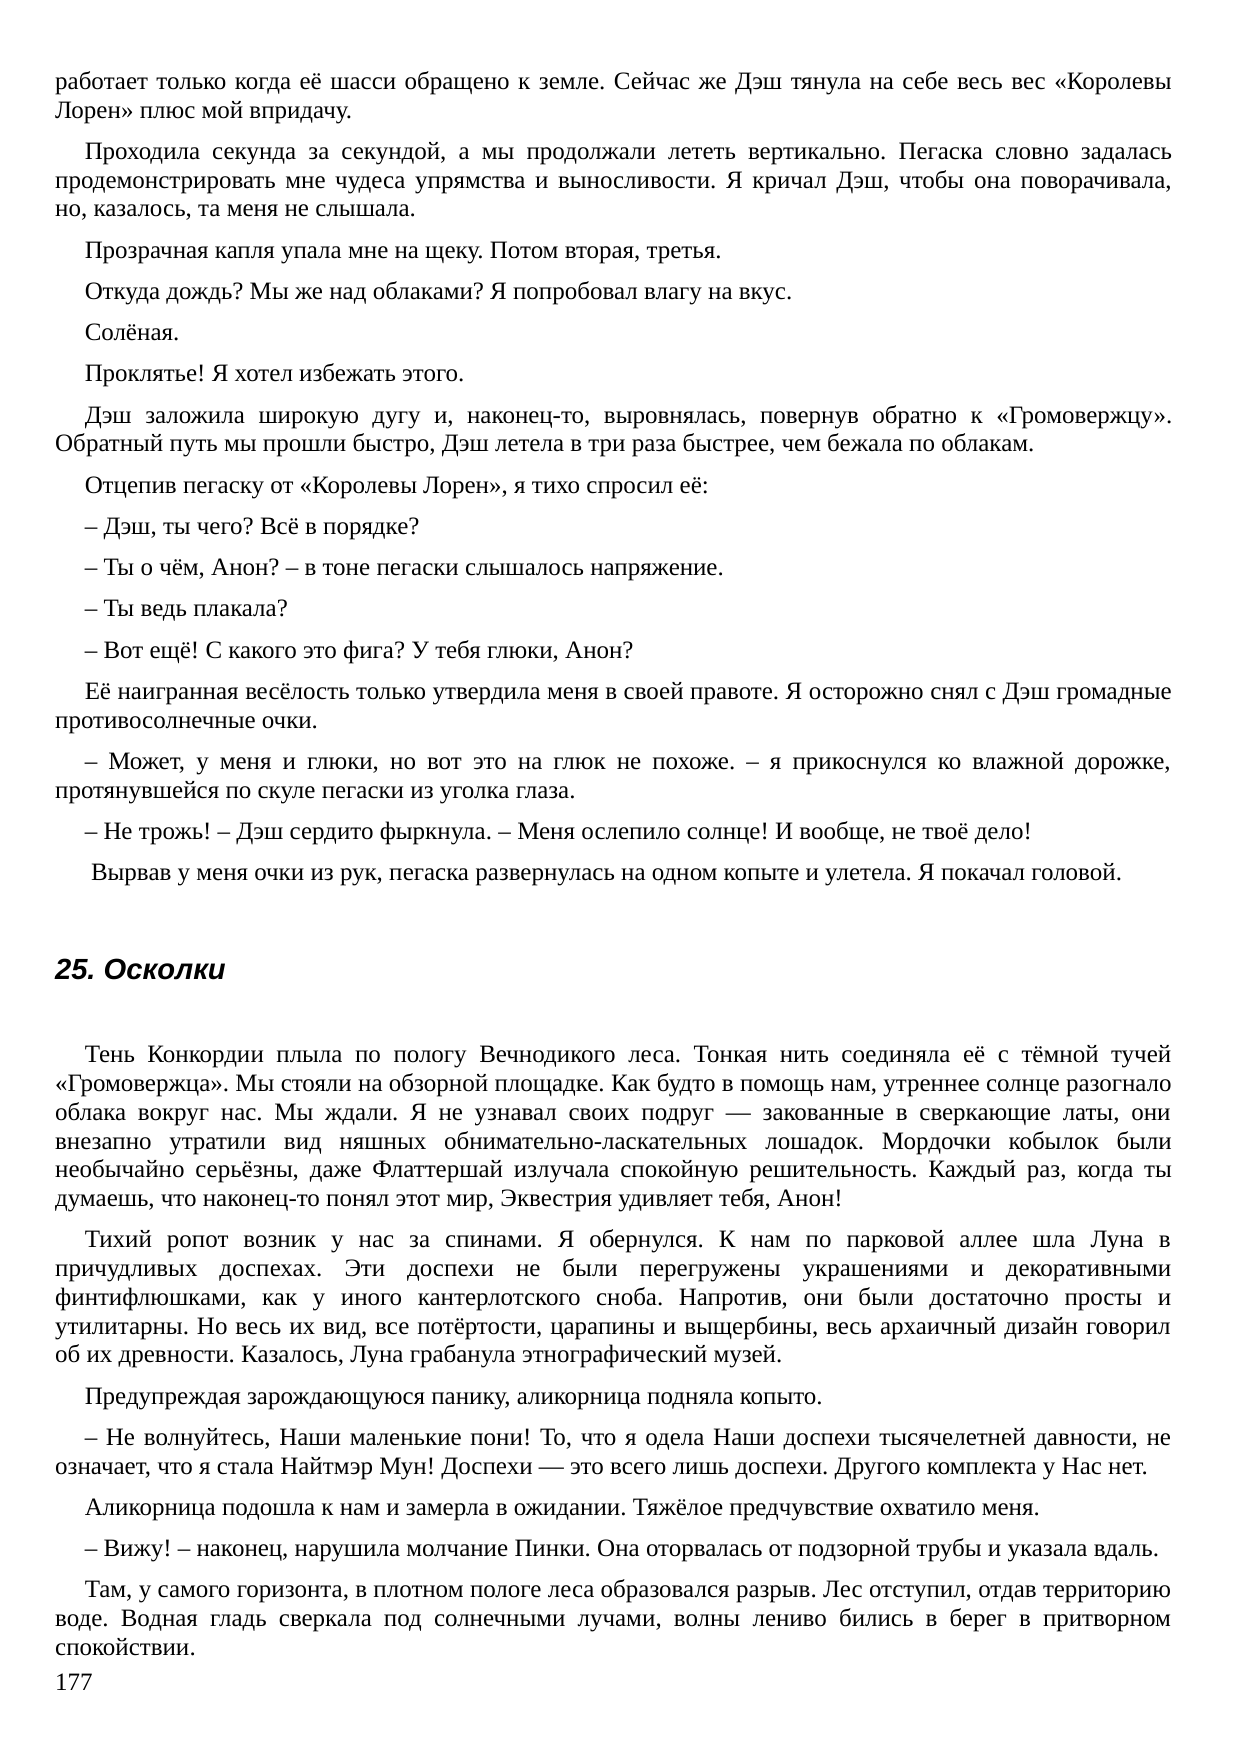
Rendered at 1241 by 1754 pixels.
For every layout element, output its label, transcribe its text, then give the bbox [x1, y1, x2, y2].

text работает только когда её шасси обращено к земле. Сейчас же Дэш тянула на себе весь вес «Королевы Лорен» плюс мой впридачу. [55, 66, 1173, 123]
text Отцепив пегаску от «Королевы Лорен», я тихо спросил её: [55, 470, 1173, 498]
text Тень Конкордии плыла по пологу Вечнодикого леса. Тонкая нить соединяла её с тёмной тучей «Громовержца». Мы стояли на обзорной площадке. Как будто в помощь нам, утреннее солнце разогнало облака вокруг нас. Мы ждали. Я не узнавал своих подруг — закованные в сверкающие латы, они внезапно утратили вид няшных обнимательно-ласкательных лошадок. Мордочки кобылок были необычайно серьёзны, даже Флаттершай излучала спокойную решительность. Каждый раз, когда ты думаешь, что наконец-то понял этот мир, Эквестрия удивляет тебя, Анон! [55, 1039, 1173, 1212]
text Проходила секунда за секундой, а мы продолжали лететь вертикально. Пегаска словно задалась продемонстрировать мне чудеса упрямства и выносливости. Я кричал Дэш, чтобы она поворачивала, но, казалось, та меня не слышала. [55, 136, 1173, 222]
text Её наигранная весёлость только утвердила меня в своей правоте. Я осторожно снял с Дэш громадные противосолнечные очки. [55, 676, 1173, 733]
text Дэш заложила широкую дугу и, наконец-то, выровнялась, повернув обратно к «Громовержцу». Обратный путь мы прошли быстро, Дэш летела в три раза быстрее, чем бежала по облакам. [55, 400, 1173, 457]
text Там, у самого горизонта, в плотном пологе леса образовался разрыв. Лес отступил, отдав территорию воде. Водная гладь сверкала под солнечными лучами, волны лениво бились в берег в притворном спокойствии. [55, 1574, 1173, 1661]
text – Может, у меня и глюки, но вот это на глюк не похоже. – я прикоснулся ко влажной дорожке, протянувшейся по скуле пегаски из уголка глаза. [55, 746, 1173, 803]
text Аликорница подошла к нам и замерла в ожидании. Тяжёлое предчувствие охватило меня. [55, 1492, 1173, 1521]
text – Дэш, ты чего? Всё в порядке? [55, 511, 1173, 540]
text – Не волнуйтесь, Наши маленькие пони! То, что я одела Наши доспехи тысячелетней давности, не означает, что я стала Найтмэр Мун! Доспехи — это всего лишь доспехи. Другого комплекта у Нас нет. [55, 1422, 1173, 1479]
text – Ты о чём, Анон? – в тоне пегаски слышалось напряжение. [55, 552, 1173, 581]
text Тихий ропот возник у нас за спинами. Я обернулся. К нам по парковой аллее шла Луна в причудливых доспехах. Эти доспехи не были перегружены украшениями и декоративными финтифлюшками, как у иного кантерлотского сноба. Напротив, они были достаточно просты и утилитарны. Но весь их вид, все потёртости, царапины и выщербины, весь архаичный дизайн говорил об их древности. Казалось, Луна грабанула этнографический музей. [55, 1224, 1173, 1368]
text Проклятье! Я хотел избежать этого. [55, 358, 1173, 387]
text – Ты ведь плакала? [55, 593, 1173, 622]
subtitle 25. Осколки [55, 952, 1173, 986]
text – Не трожь! – Дэш сердито фыркнула. – Меня ослепило солнце! И вообще, не твоё дело! [55, 816, 1173, 845]
text – Вижу! – наконец, нарушила молчание Пинки. Она оторвалась от подзорной трубы и указала вдаль. [55, 1533, 1173, 1562]
text – Вот ещё! С какого это фига? У тебя глюки, Анон? [55, 635, 1173, 663]
text Солёная. [55, 317, 1173, 346]
text Откуда дождь? Мы же над облаками? Я попробовал влагу на вкус. [55, 276, 1173, 305]
text Вырвав у меня очки из рук, пегаска развернулась на одном копыте и улетела. Я покачал головой. [55, 857, 1173, 886]
text Предупреждая зарождающуюся панику, аликорница подняла копыто. [55, 1381, 1173, 1409]
text Прозрачная капля упала мне на щеку. Потом вторая, третья. [55, 235, 1173, 263]
